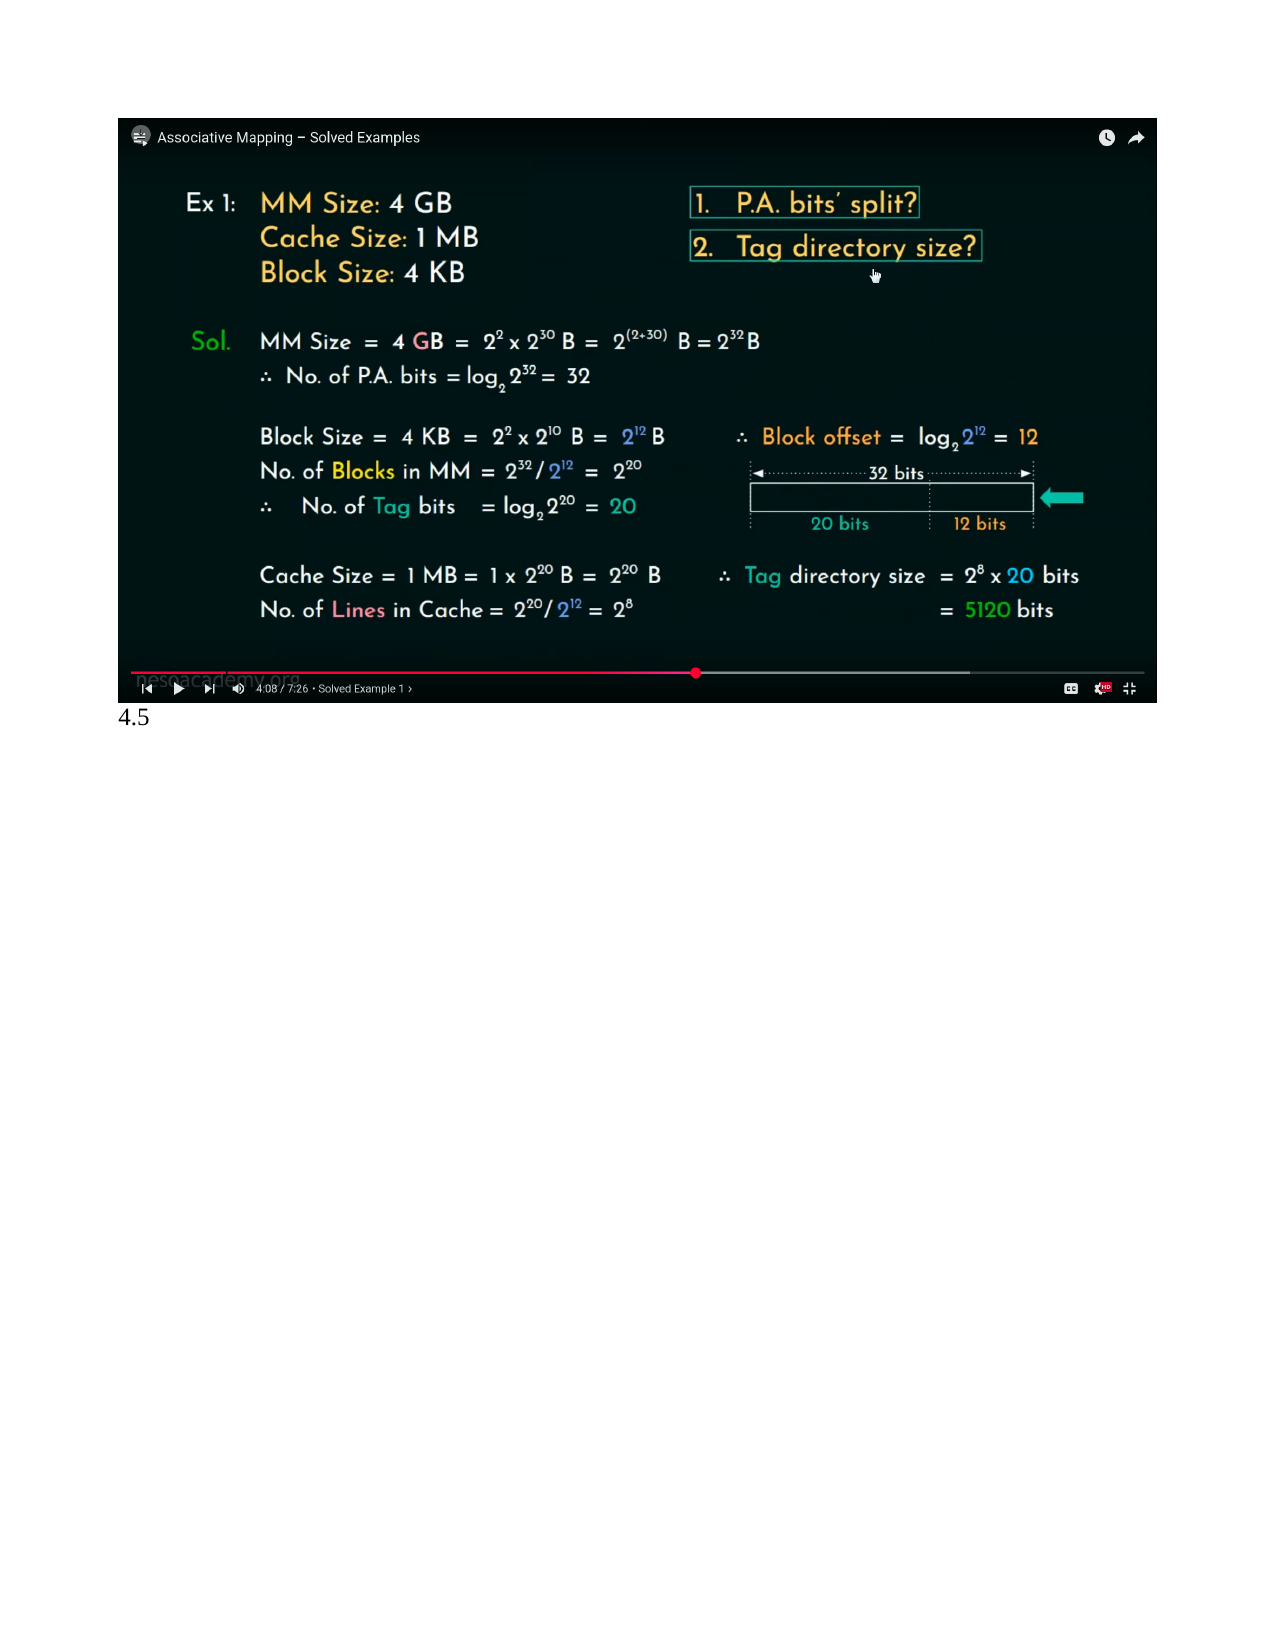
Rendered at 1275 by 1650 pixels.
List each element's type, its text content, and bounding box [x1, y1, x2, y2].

picture [118, 118, 1157, 703]
text 4.5 [118, 703, 1157, 731]
